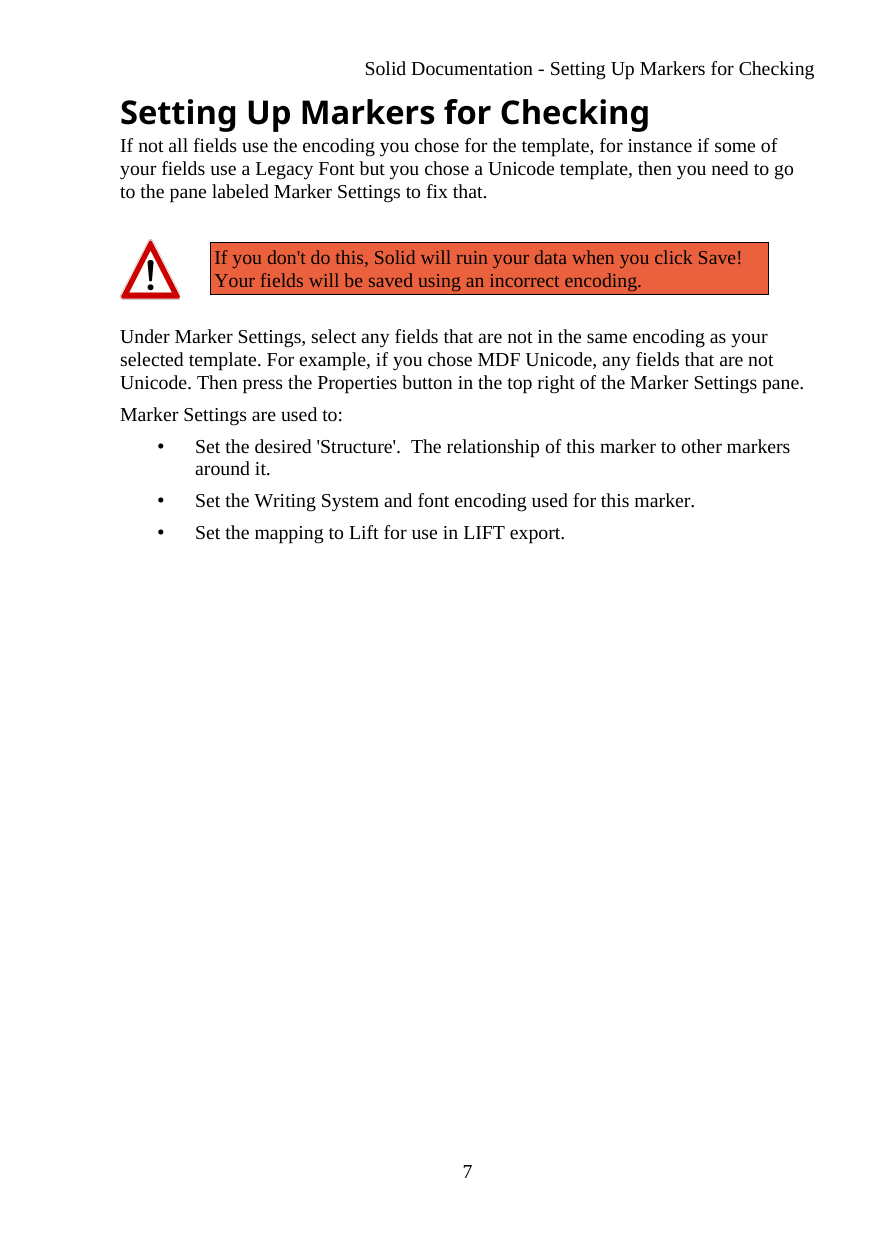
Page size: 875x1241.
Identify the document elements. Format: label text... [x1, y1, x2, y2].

subtitle Setting Up Markers for Checking [120, 90, 814, 134]
list Set the Writing System and font encoding used for this marker. [157, 489, 814, 512]
text If not all fields use the encoding you chose for the template, for instance if some of your fields use a Legacy Font but you chose a Unicode template, then you need to go to the pane labeled Marker Settings to fix that. [120, 134, 814, 203]
list Set the desired 'Structure'. The relationship of this marker to other markers around it. [157, 434, 814, 480]
text Marker Settings are used to: [120, 403, 814, 426]
text If you don't do this, Solid will ruin your data when you click Save! Your fields will be saved using an incorrect encoding. [211, 243, 768, 294]
list Set the mapping to Lift for use in LIFT export. [157, 521, 814, 544]
picture [120, 239, 181, 300]
text Under Marker Settings, select any fields that are not in the same encoding as your selected template. For example, if you chose MDF Unicode, any fields that are not Unicode. Then press the Properties button in the top right of the Marker Settings pane. [120, 325, 814, 394]
